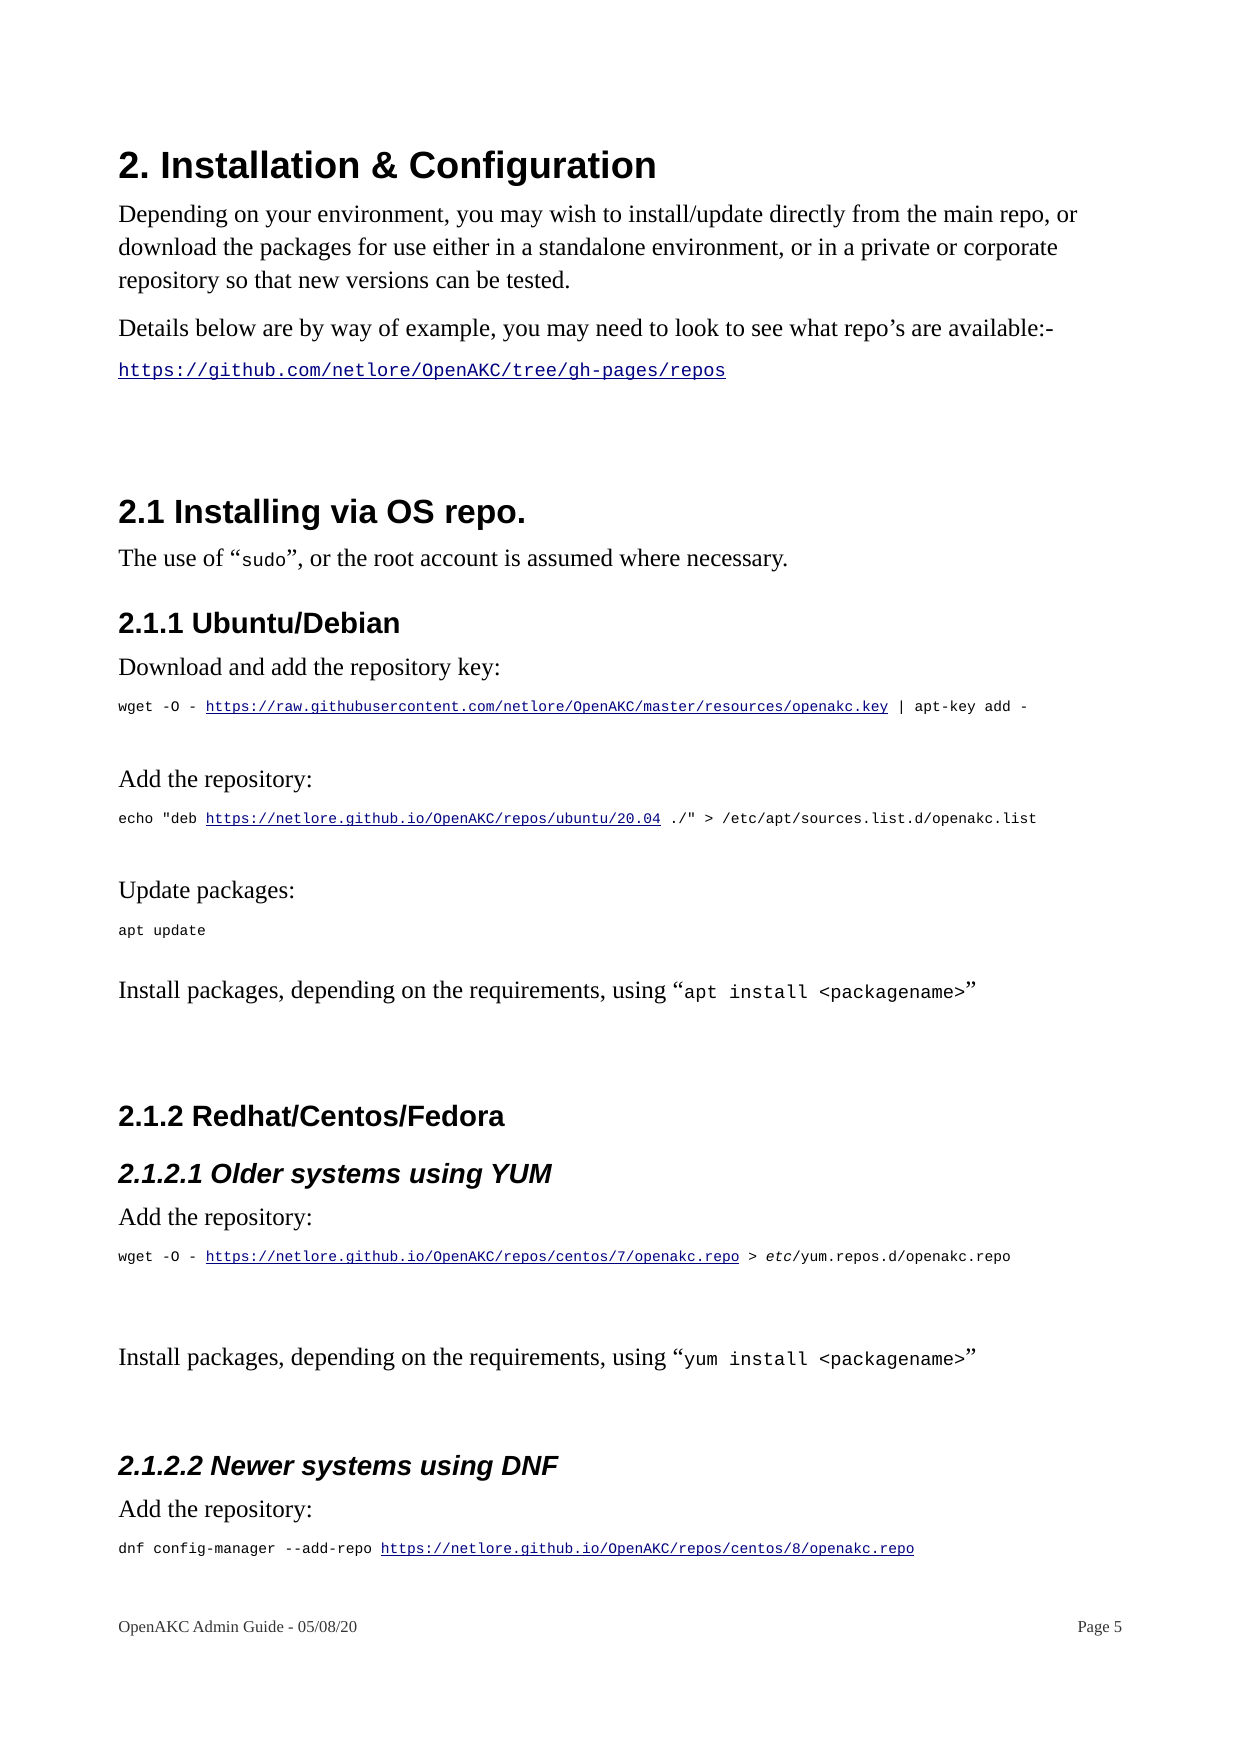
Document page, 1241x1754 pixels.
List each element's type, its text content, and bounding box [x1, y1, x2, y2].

subtitle 2.1.2.1 Older systems using YUM [118, 1157, 1122, 1189]
subtitle 2.1.2.2 Newer systems using DNF [118, 1449, 1122, 1481]
text Install packages, depending on the requirements, using “apt install <packagename>” [118, 975, 1122, 1004]
text Details below are by way of example, you may need to look to see what repo’s are available:- [118, 313, 1122, 342]
text Depending on your environment, you may wish to install/update directly from the main repo, or download the packages for use either in a standalone environment, or in a private or corporate repository so that new versions can be tested. [118, 199, 1122, 294]
text https://github.com/netlore/OpenAKC/tree/gh-pages/repos [118, 361, 1122, 382]
text Install packages, depending on the requirements, using “yum install <packagename>” [118, 1342, 1122, 1371]
text Update packages: [118, 875, 1122, 904]
text The use of “sudo”, or the root account is assumed where necessary. [118, 543, 1122, 572]
text echo "deb https://netlore.github.io/OpenAKC/repos/ubuntu/20.04 ./" > /etc/apt/sources.list.d/openakc.list [118, 811, 1122, 828]
text Download and add the repository key: [118, 652, 1122, 681]
subtitle 2.1.2 Redhat/Centos/Fedora [118, 1098, 1122, 1132]
text Add the repository: [118, 1202, 1122, 1230]
text dnf config-manager --add-repo https://netlore.github.io/OpenAKC/repos/centos/8/openakc.repo [118, 1541, 1122, 1558]
subtitle 2.1.1 Ubuntu/Debian [118, 606, 1122, 639]
text Add the repository: [118, 764, 1122, 793]
subtitle 2.1 Installing via OS repo. [118, 492, 1122, 531]
text Add the repository: [118, 1494, 1122, 1523]
text apt update [118, 923, 1122, 958]
text wget -O - https://raw.githubusercontent.com/netlore/OpenAKC/master/resources/openakc.key | apt-key add - [118, 700, 1122, 716]
subtitle 2. Installation & Configuration [118, 143, 1122, 187]
text wget -O - https://netlore.github.io/OpenAKC/repos/centos/7/openakc.repo > etc/yum.repos.d/openakc.repo [118, 1249, 1122, 1266]
